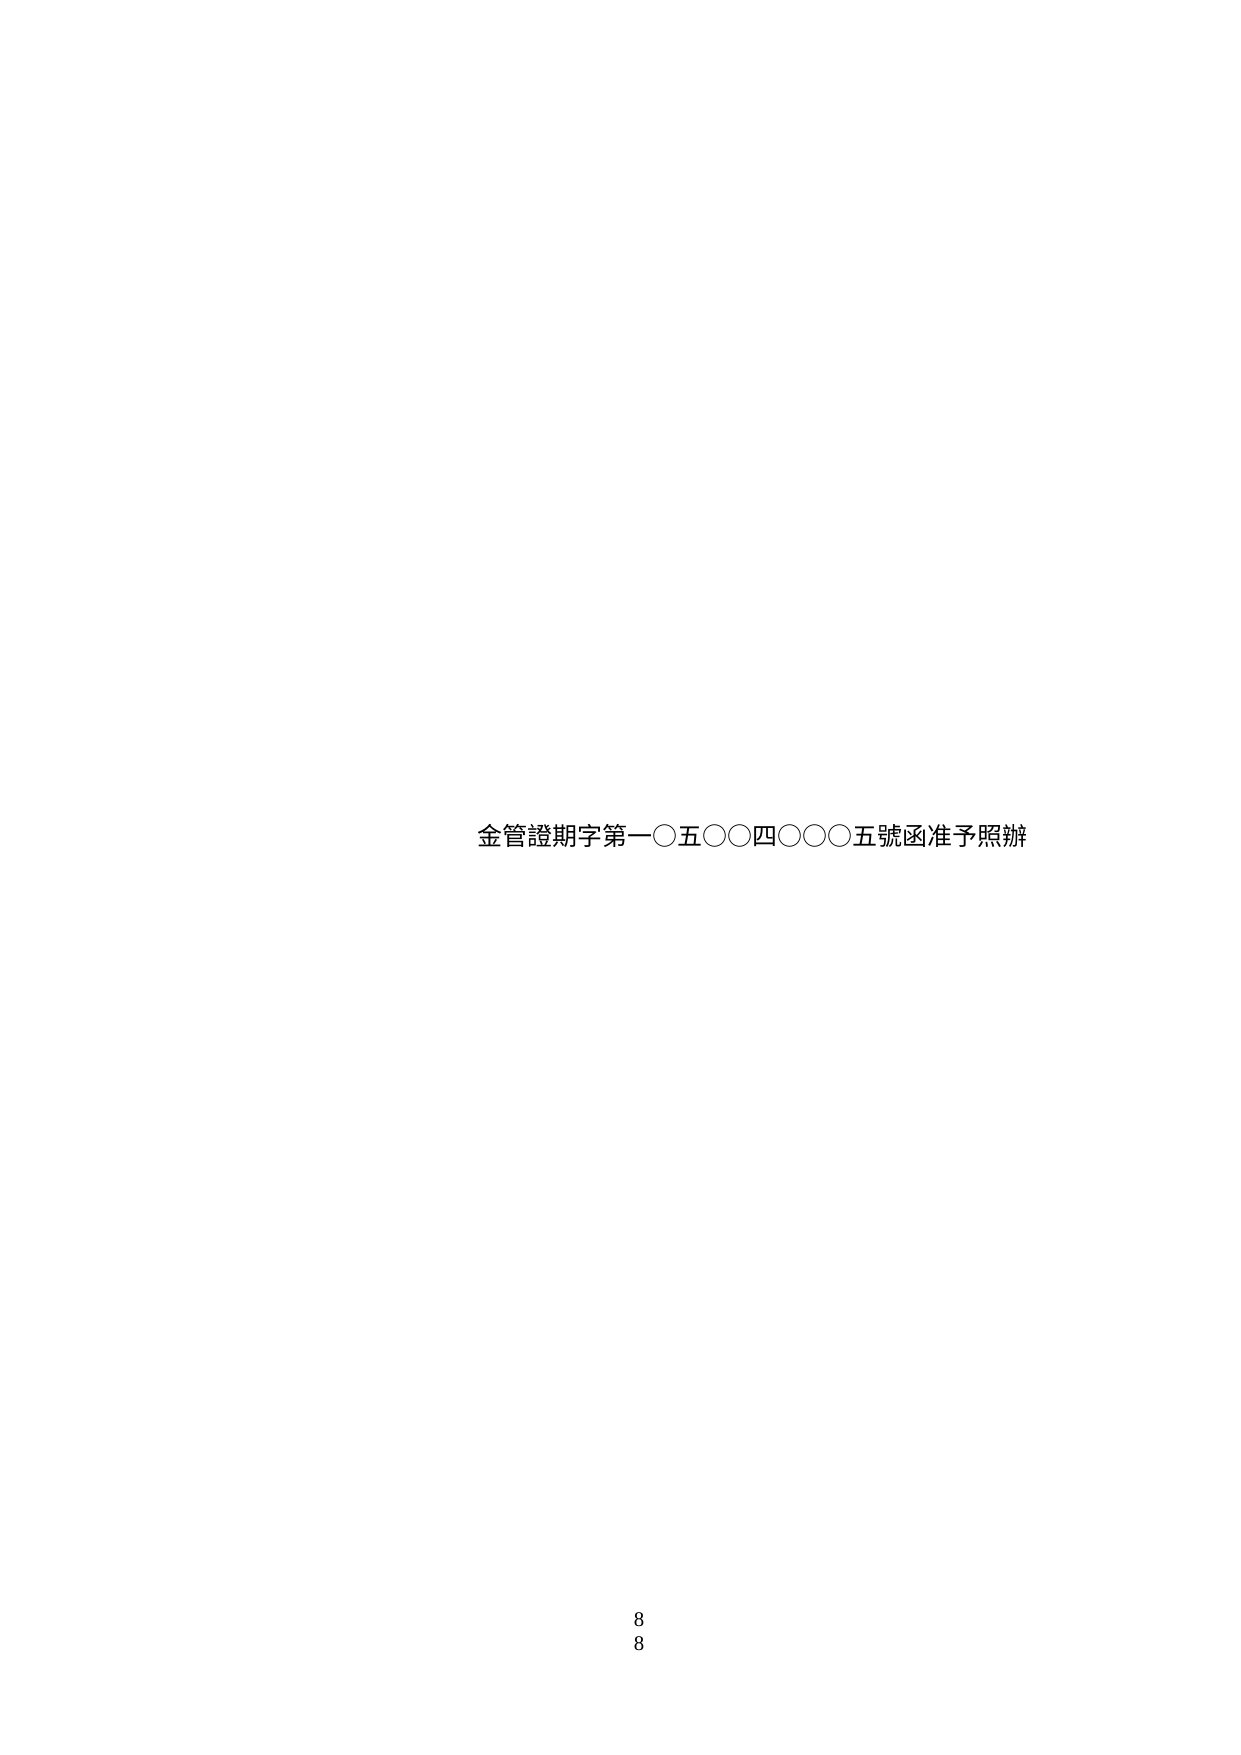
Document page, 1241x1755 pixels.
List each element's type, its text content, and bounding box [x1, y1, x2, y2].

text 金管證期字第一○五○○四○○○五號函准予照辦 [477, 816, 1093, 852]
